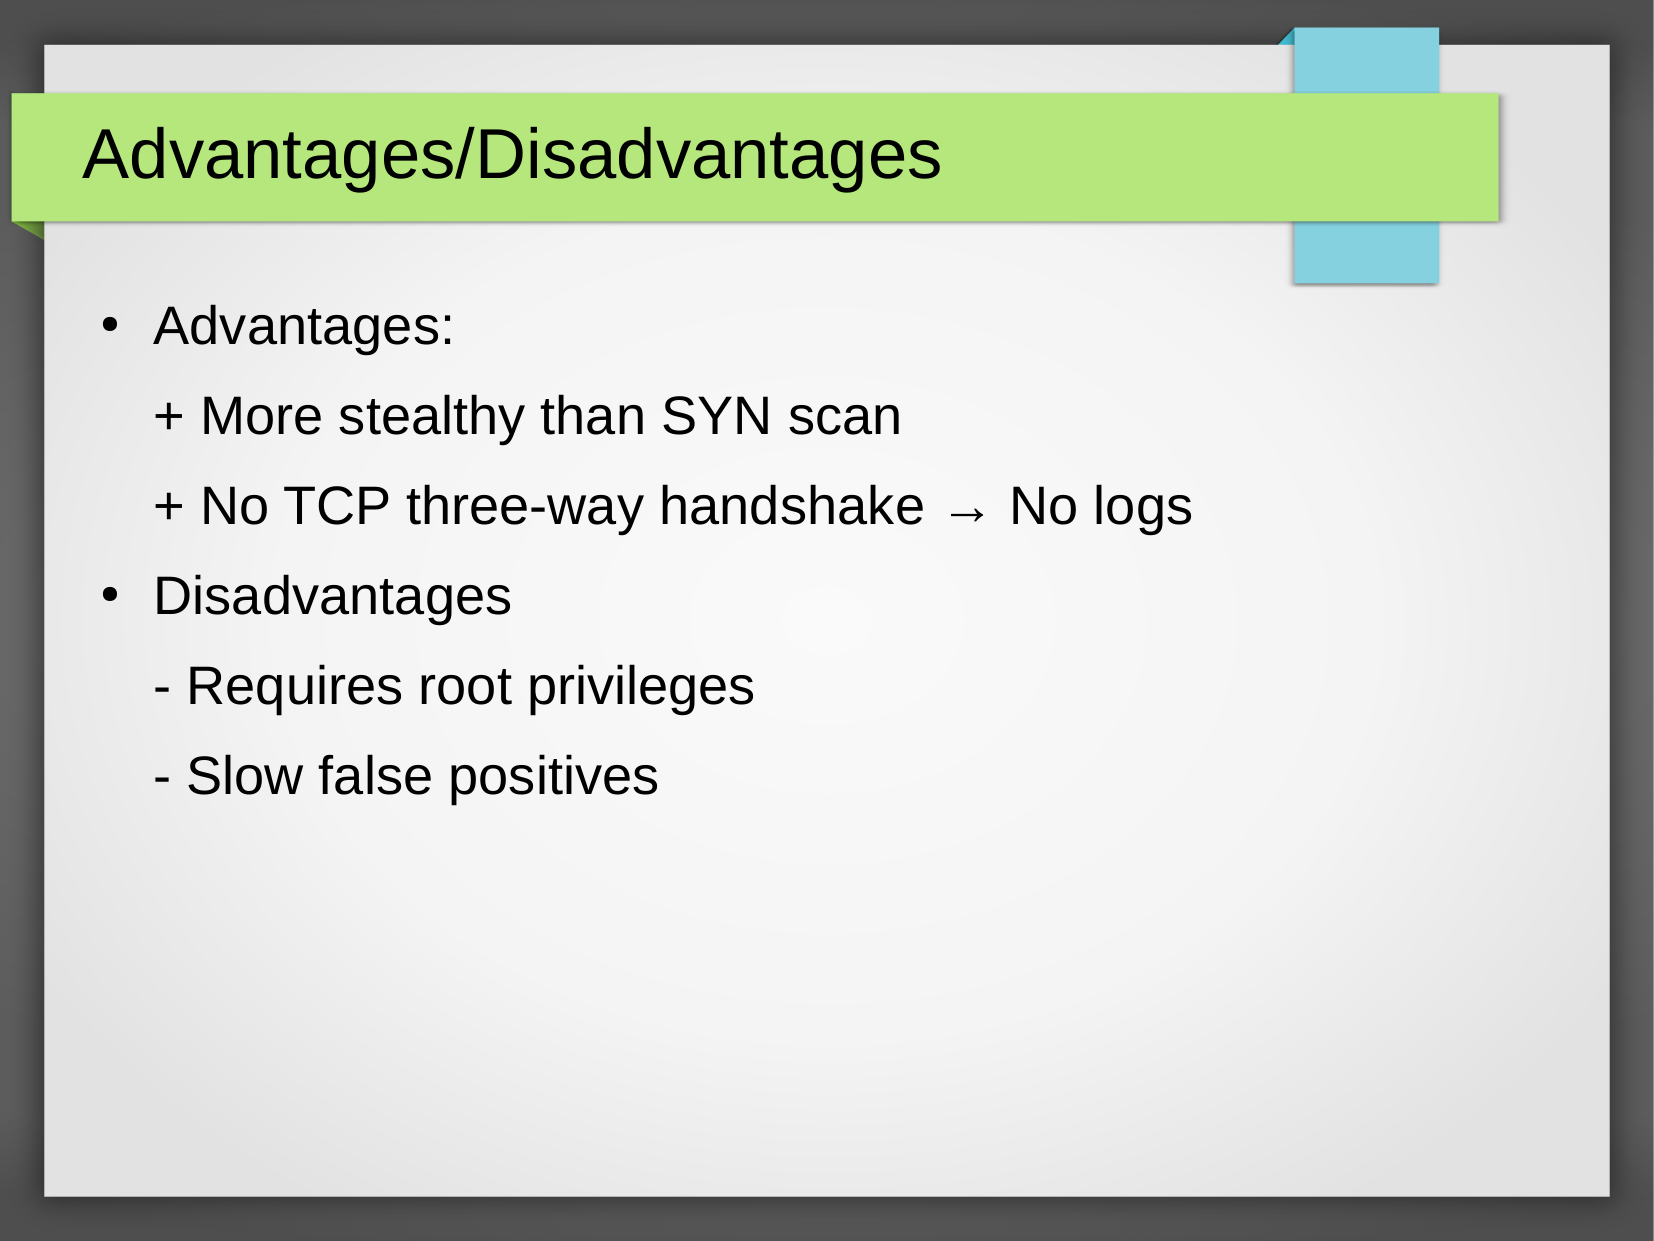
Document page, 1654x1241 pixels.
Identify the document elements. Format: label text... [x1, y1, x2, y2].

picture [0, 0, 1654, 1241]
list Advantages: + More stealthy than SYN scan + No TCP three-way handshake → No logs Disadvantages - Requires root privileges - Slow false positives [82, 295, 1571, 1015]
title Advantages/Disadvantages [82, 94, 1264, 213]
